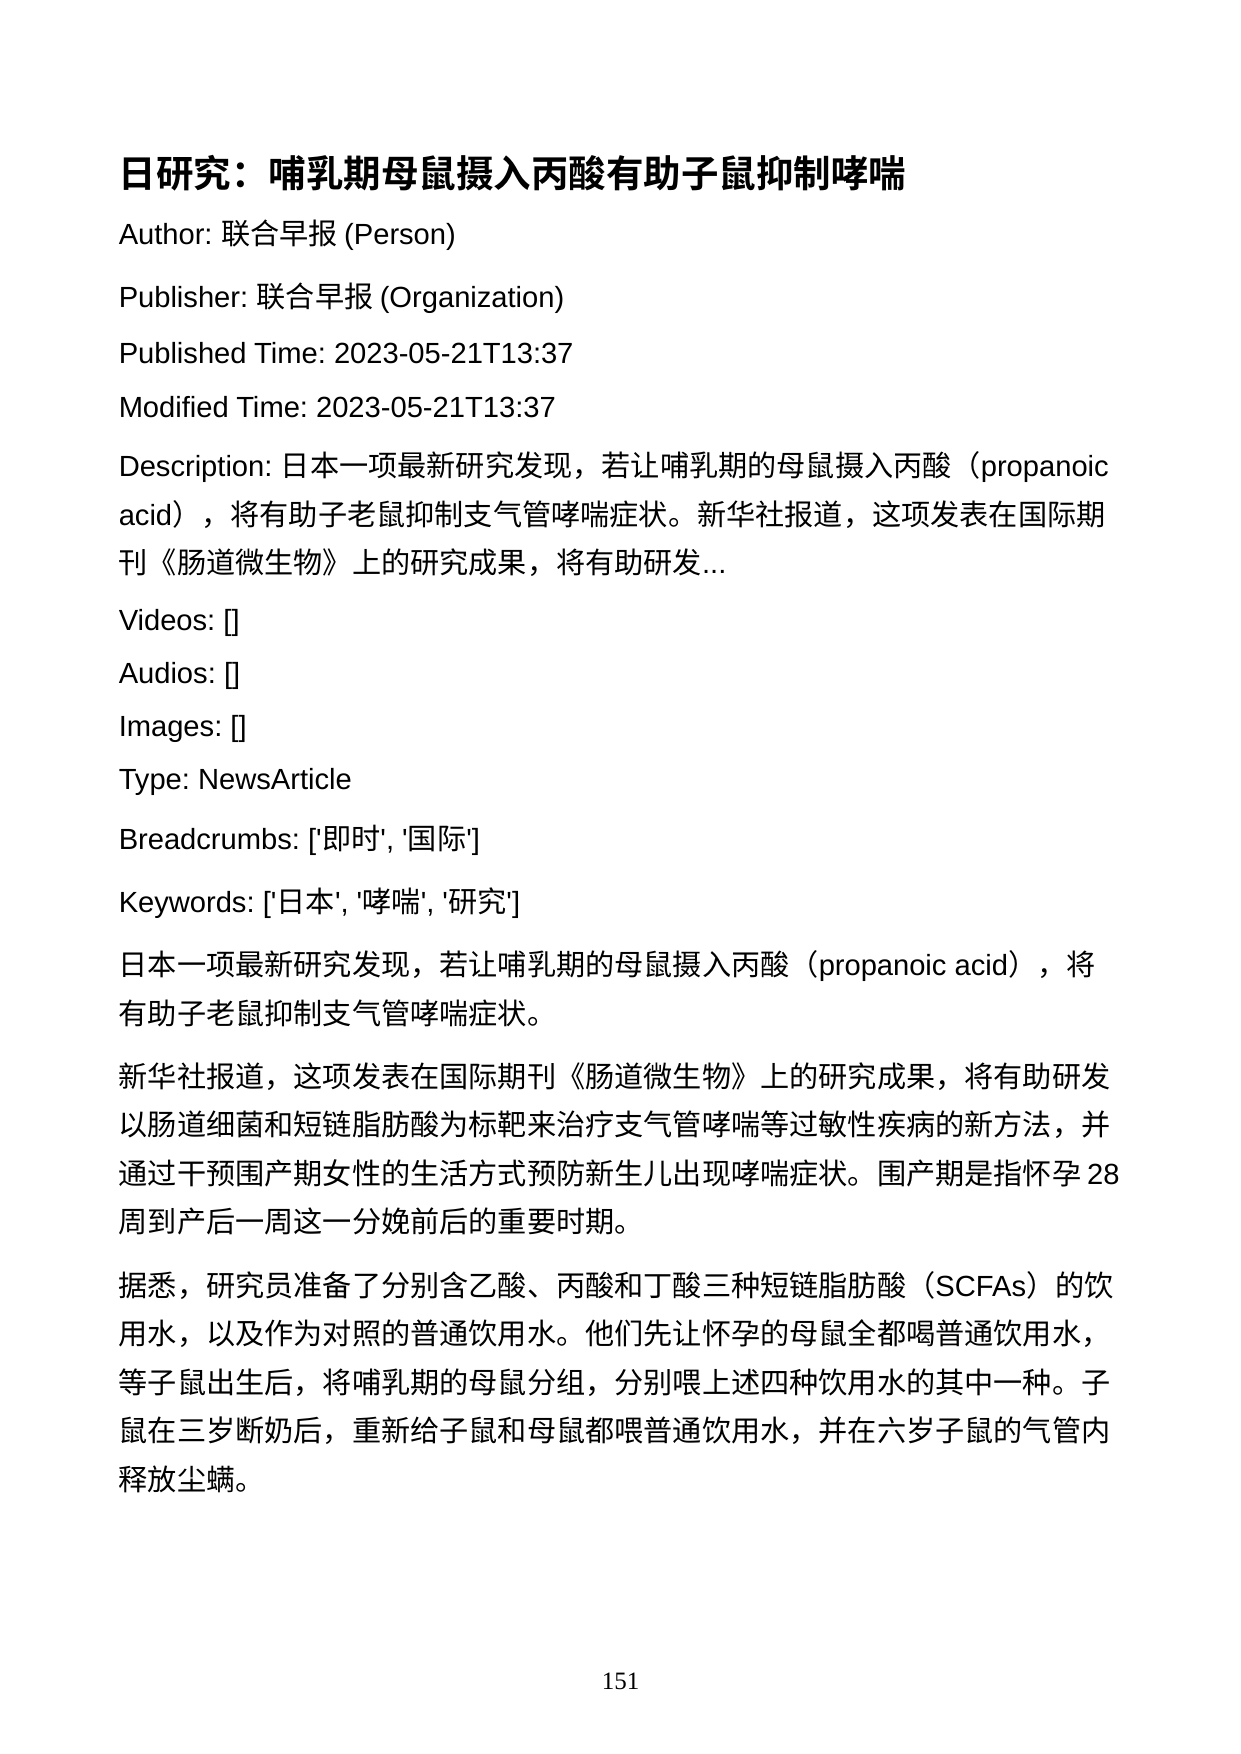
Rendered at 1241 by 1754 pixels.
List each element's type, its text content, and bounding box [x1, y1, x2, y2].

text Published Time: 2023-05-21T13:37 [118, 337, 1122, 370]
text Breadcrumbs: ['即时', '国际'] [118, 816, 1122, 858]
text Type: NewsArticle [118, 762, 1122, 796]
text Images: [] [118, 709, 1122, 743]
text 日本一项最新研究发现，若让哺乳期的母鼠摄入丙酸（propanoic acid），将有助子老鼠抑制支气管哮喘症状。 [118, 942, 1122, 1033]
text Audios: [] [118, 656, 1122, 690]
text Modified Time: 2023-05-21T13:37 [118, 390, 1122, 423]
text Author: 联合早报 (Person) [118, 210, 1122, 253]
text 据悉，研究员准备了分别含乙酸、丙酸和丁酸三种短链脂肪酸（SCFAs）的饮用水，以及作为对照的普通饮用水。他们先让怀孕的母鼠全都喝普通饮用水，等子鼠出生后，将哺乳期的母鼠分组，分别喂上述四种饮用水的其中一种。子鼠在三岁断奶后，重新给子鼠和母鼠都喂普通饮用水，并在六岁子鼠的气管内释放尘螨。 [118, 1262, 1122, 1499]
subtitle 日研究：哺乳期母鼠摄入丙酸有助子鼠抑制哮喘 [118, 143, 1122, 198]
text Publisher: 联合早报 (Organization) [118, 273, 1122, 316]
text 新华社报道，这项发表在国际期刊《肠道微生物》上的研究成果，将有助研发以肠道细菌和短链脂肪酸为标靶来治疗支气管哮喘等过敏性疾病的新方法，并通过干预围产期女性的生活方式预防新生儿出现哮喘症状。围产期是指怀孕28周到产后一周这一分娩前后的重要时期。 [118, 1053, 1122, 1241]
text Videos: [] [118, 603, 1122, 637]
text Description: 日本一项最新研究发现，若让哺乳期的母鼠摄入丙酸（propanoic acid），将有助子老鼠抑制支气管哮喘症状。新华社报道，这项发表在国际期刊《肠道微生物》上的研究成果，将有助研发... [118, 443, 1122, 582]
text Keywords: ['日本', '哮喘', '研究'] [118, 879, 1122, 921]
